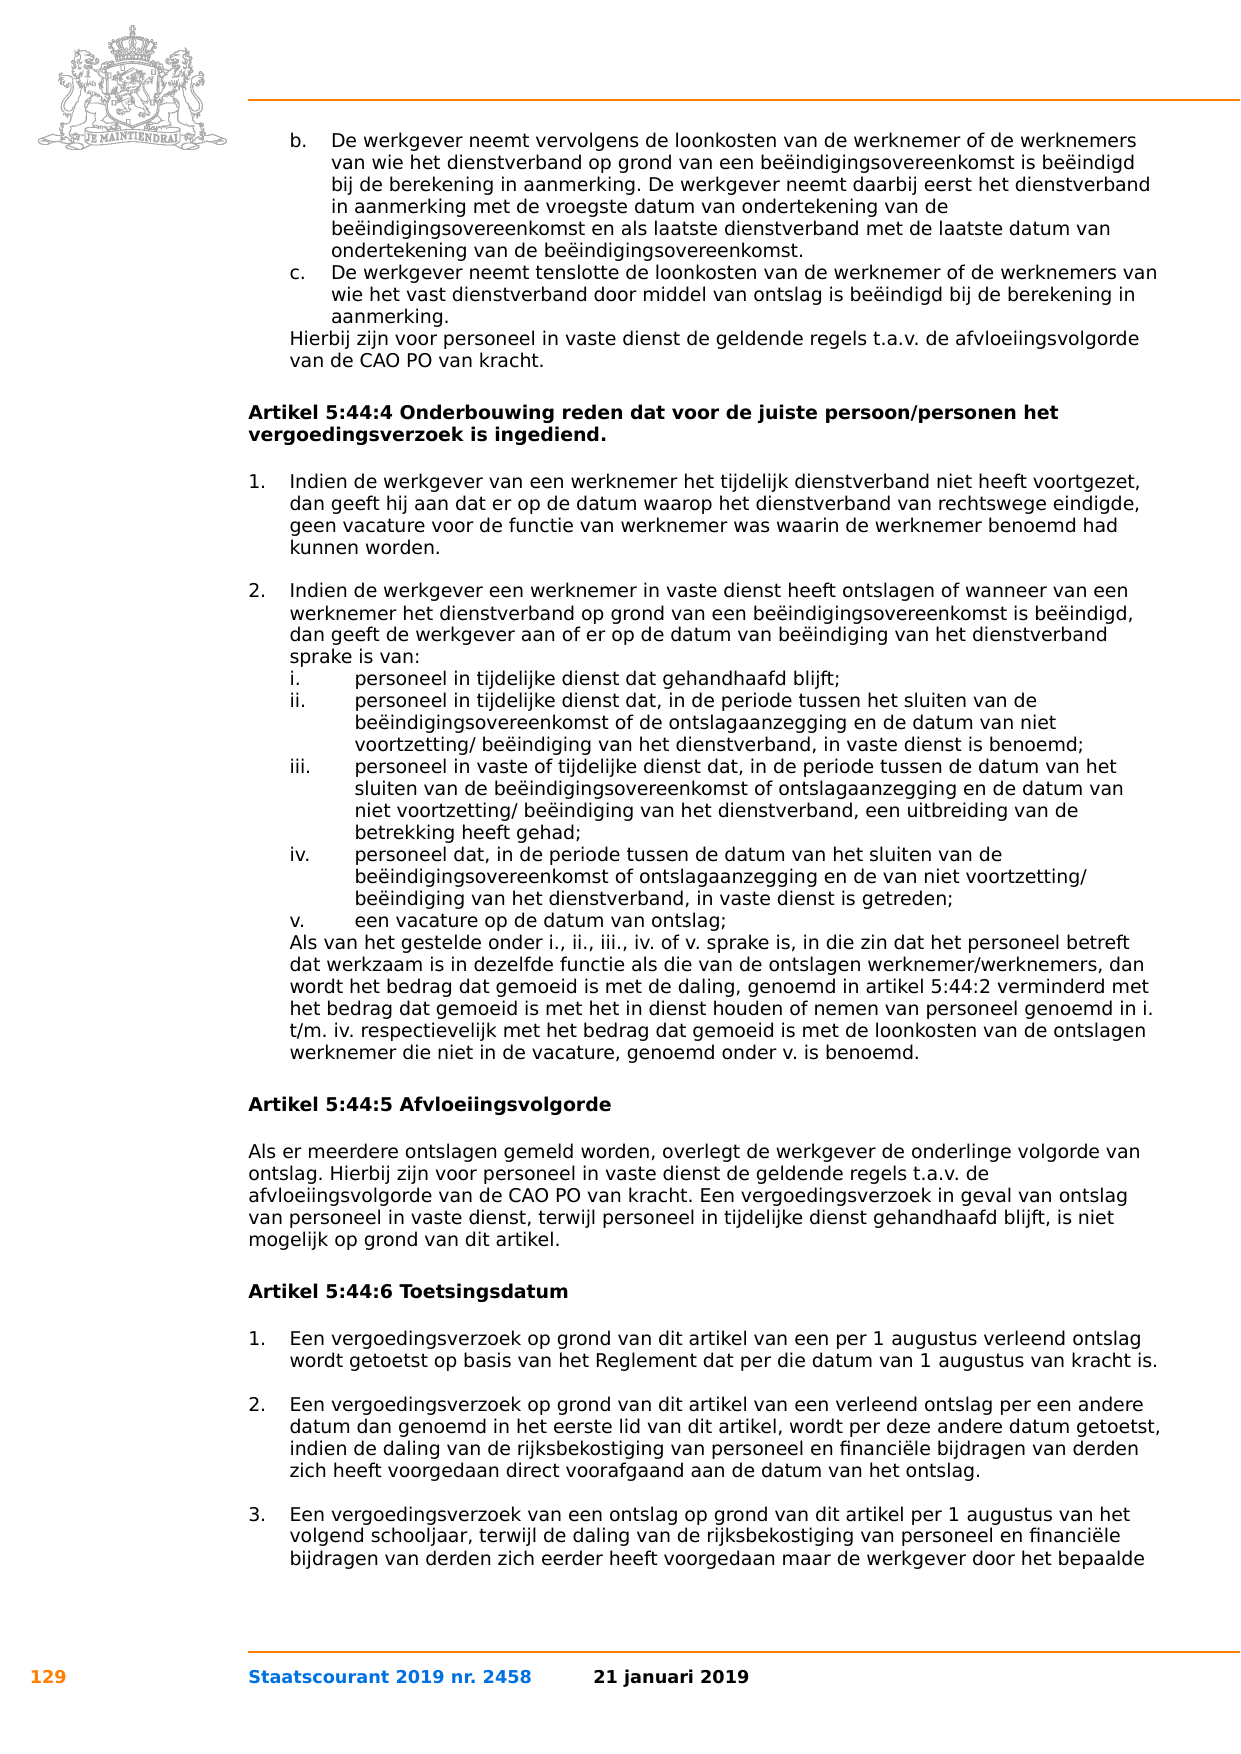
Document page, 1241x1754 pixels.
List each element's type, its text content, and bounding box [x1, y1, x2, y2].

text Als van het gestelde onder i., ii., iii., iv. of v. sprake is, in die zin dat het personeel betreft dat werkzaam is in dezelfde functie als die van de ontslagen werknemer/werknemers, dan wordt het bedrag dat gemoeid is met de daling, genoemd in artikel 5:44:2 verminderd met het bedrag dat gemoeid is met het in dienst houden of nemen van personeel genoemd in i. t/m. iv. respectievelijk met het bedrag dat gemoeid is met de loonkosten van de ontslagen werknemer die niet in de vacature, genoemd onder v. is benoemd. [289, 932, 1163, 1064]
text b. De werkgever neemt vervolgens de loonkosten van de werknemer of de werknemers van wie het dienstverband op grond van een beëindigingsovereenkomst is beëindigd bij de berekening in aanmerking. De werkgever neemt daarbij eerst het dienstverband in aanmerking met de vroegste datum van ondertekening van de beëindigingsovereenkomst en als laatste dienstverband met de laatste datum van ondertekening van de beëindigingsovereenkomst. [289, 130, 1163, 262]
text 3. Een vergoedingsverzoek van een ontslag op grond van dit artikel per 1 augustus van het volgend schooljaar, terwijl de daling van de rijksbekostiging van personeel en financiële bijdragen van derden zich eerder heeft voorgedaan maar de werkgever door het bepaalde [248, 1503, 1163, 1569]
text 1. Indien de werkgever van een werknemer het tijdelijk dienstverband niet heeft voortgezet, dan geeft hij aan dat er op de datum waarop het dienstverband van rechtswege eindigde, geen vacature voor de functie van werknemer was waarin de werknemer benoemd had kunnen worden. [248, 471, 1163, 558]
text 1. Een vergoedingsverzoek op grond van dit artikel van een per 1 augustus verleend ontslag wordt getoetst op basis van het Reglement dat per die datum van 1 augustus van kracht is. [248, 1328, 1163, 1372]
text Hierbij zijn voor personeel in vaste dienst de geldende regels t.a.v. de afvloeiingsvolgorde van de CAO PO van kracht. [289, 328, 1163, 372]
subtitle Artikel 5:44:6 Toetsingsdatum [248, 1281, 1163, 1303]
text iii. personeel in vaste of tijdelijke dienst dat, in de periode tussen de datum van het sluiten van de beëindigingsovereenkomst of ontslagaanzegging en de datum van niet voortzetting/ beëindiging van het dienstverband, een uitbreiding van de betrekking heeft gehad; [289, 756, 1163, 844]
text 2. Een vergoedingsverzoek op grond van dit artikel van een verleend ontslag per een andere datum dan genoemd in het eerste lid van dit artikel, wordt per deze andere datum getoetst, indien de daling van de rijksbekostiging van personeel en financiële bijdragen van derden zich heeft voorgedaan direct voorafgaand aan de datum van het ontslag. [248, 1394, 1163, 1482]
text v. een vacature op de datum van ontslag; [289, 910, 1163, 932]
picture [38, 25, 227, 150]
text Als er meerdere ontslagen gemeld worden, overlegt de werkgever de onderlinge volgorde van ontslag. Hierbij zijn voor personeel in vaste dienst de geldende regels t.a.v. de afvloeiingsvolgorde van de CAO PO van kracht. Een vergoedingsverzoek in geval van ontslag van personeel in vaste dienst, terwijl personeel in tijdelijke dienst gehandhaafd blijft, is niet mogelijk op grond van dit artikel. [248, 1141, 1163, 1251]
text i. personeel in tijdelijke dienst dat gehandhaafd blijft; [289, 668, 1163, 690]
subtitle Artikel 5:44:5 Afvloeiingsvolgorde [248, 1094, 1163, 1116]
text 2. Indien de werkgever een werknemer in vaste dienst heeft ontslagen of wanneer van een werknemer het dienstverband op grond van een beëindigingsovereenkomst is beëindigd, dan geeft de werkgever aan of er op de datum van beëindiging van het dienstverband sprake is van: [248, 580, 1163, 668]
text ii. personeel in tijdelijke dienst dat, in de periode tussen het sluiten van de beëindigingsovereenkomst of de ontslagaanzegging en de datum van niet voortzetting/ beëindiging van het dienstverband, in vaste dienst is benoemd; [289, 690, 1163, 756]
subtitle Artikel 5:44:4 Onderbouwing reden dat voor de juiste persoon/personen het vergoedingsverzoek is ingediend. [248, 402, 1163, 446]
text c. De werkgever neemt tenslotte de loonkosten van de werknemer of de werknemers van wie het vast dienstverband door middel van ontslag is beëindigd bij de berekening in aanmerking. [289, 262, 1163, 328]
text iv. personeel dat, in de periode tussen de datum van het sluiten van de beëindigingsovereenkomst of ontslagaanzegging en de van niet voortzetting/ beëindiging van het dienstverband, in vaste dienst is getreden; [289, 844, 1163, 910]
